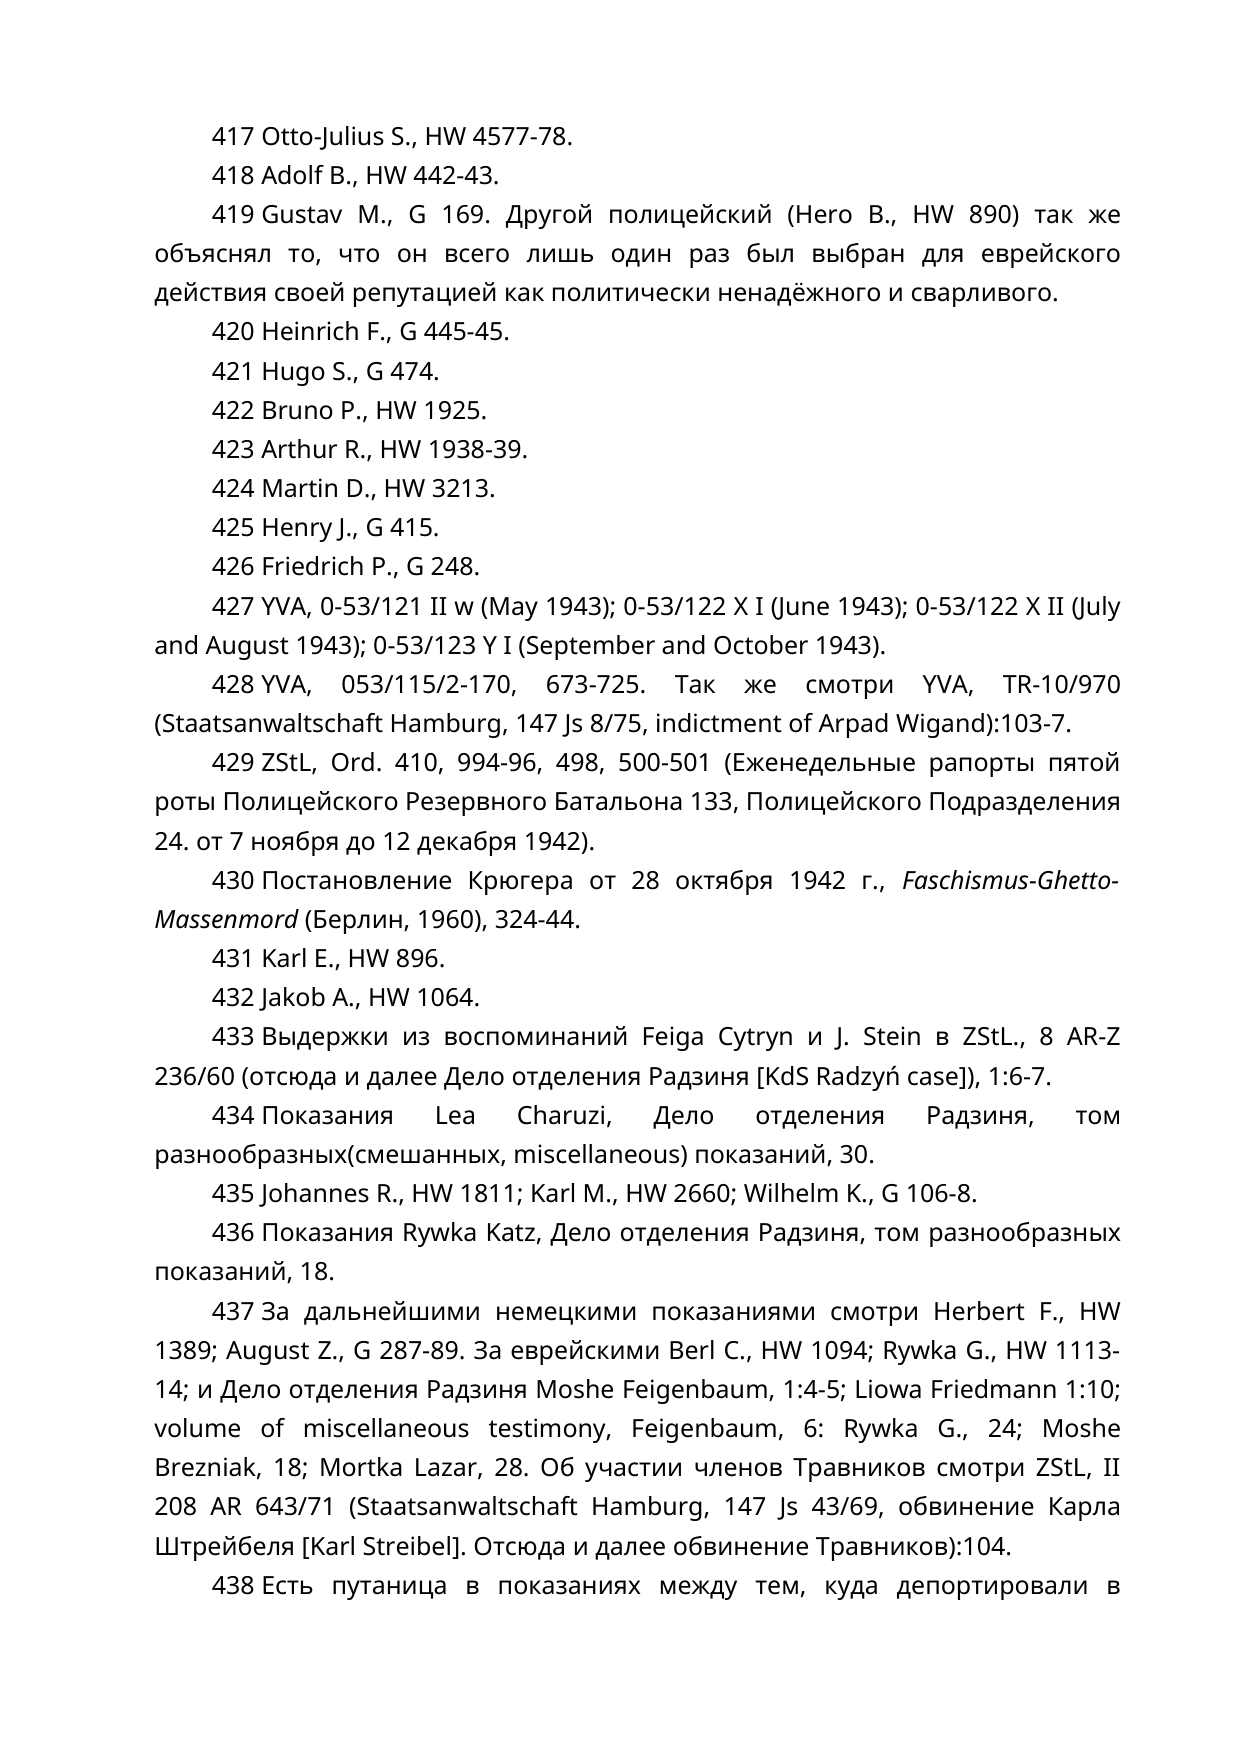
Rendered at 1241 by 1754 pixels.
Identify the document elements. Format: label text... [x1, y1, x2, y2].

text Adolf B., HW 442-43. [118, 157, 1122, 191]
text Выдержки из воспоминаний Feiga Cytryn и J. Stein в ZStL., 8 AR-Z 236/60 (отсюда и далее Дело отделения Радзиня [KdS Radzyń case]), 1:6-7. [118, 1019, 1122, 1092]
text Jakob A., HW 1064. [118, 980, 1122, 1014]
text Bruno P., HW 1925. [118, 392, 1122, 426]
text Постановление Крюгера от 28 октября 1942 г., Faschismus-Ghetto-Massenmord (Берлин, 1960), 324-44. [118, 862, 1122, 936]
text Johannes R., HW 1811; Karl M., HW 2660; Wilhelm K., G 106-8. [118, 1176, 1122, 1210]
text YVA, 053/115/2-170, 673-725. Так же смотри YVA, TR-10/970 (Staatsanwaltschaft Hamburg, 147 Js 8/75, indictment of Arpad Wigand):103-7. [118, 666, 1122, 740]
text Hugo S., G 474. [118, 353, 1122, 387]
text Friedrich P., G 248. [118, 549, 1122, 583]
text Есть путаница в показаниях между тем, куда депортировали в [118, 1567, 1122, 1601]
text За дальнейшими немецкими показаниями смотри Herbert F., HW 1389; August Z., G 287-89. За еврейскими Berl C., HW 1094; Rywka G., HW 1113-14; и Дело отделения Радзиня Moshe Feigenbaum, 1:4-5; Liowa Friedmann 1:10; volume of miscellaneous testimony, Feigenbaum, 6: Rywka G., 24; Moshe Brezniak, 18; Mortka Lazar, 28. Об участии членов Травников смотри ZStL, II 208 AR 643/71 (Staatsanwaltschaft Hamburg, 147 Js 43/69, обвинение Карла Штрейбеля [Karl Streibel]. Отсюда и далее обвинение Травников):104. [118, 1293, 1122, 1562]
text Показания Rywka Katz, Дело отделения Радзиня, том разнообразных показаний, 18. [118, 1215, 1122, 1288]
text Henry J., G 415. [118, 510, 1122, 544]
text Martin D., HW 3213. [118, 471, 1122, 505]
text Otto-Julius S., HW 4577-78. [118, 118, 1122, 152]
text ZStL, Ord. 410, 994-96, 498, 500-501 (Еженедельные рапорты пятой роты Полицейского Резервного Батальона 133, Полицейского Подразделения 24. от 7 ноября до 12 декабря 1942). [118, 745, 1122, 857]
text Arthur R., HW 1938-39. [118, 431, 1122, 466]
text Karl E., HW 896. [118, 941, 1122, 975]
text Показания Lea Charuzi, Дело отделения Радзиня, том разнообразных(смешанных, miscellaneous) показаний, 30. [118, 1097, 1122, 1171]
text Gustav M., G 169. Другой полицейский (Hero B., HW 890) так же объяснял то, что он всего лишь один раз был выбран для еврейского действия своей репутацией как политически ненадёжного и сварливого. [118, 196, 1122, 309]
text Heinrich F., G 445-45. [118, 314, 1122, 348]
text YVA, 0-53/121 II w (May 1943); 0-53/122 X I (June 1943); 0-53/122 X II (July and August 1943); 0-53/123 Y I (September and October 1943). [118, 588, 1122, 661]
